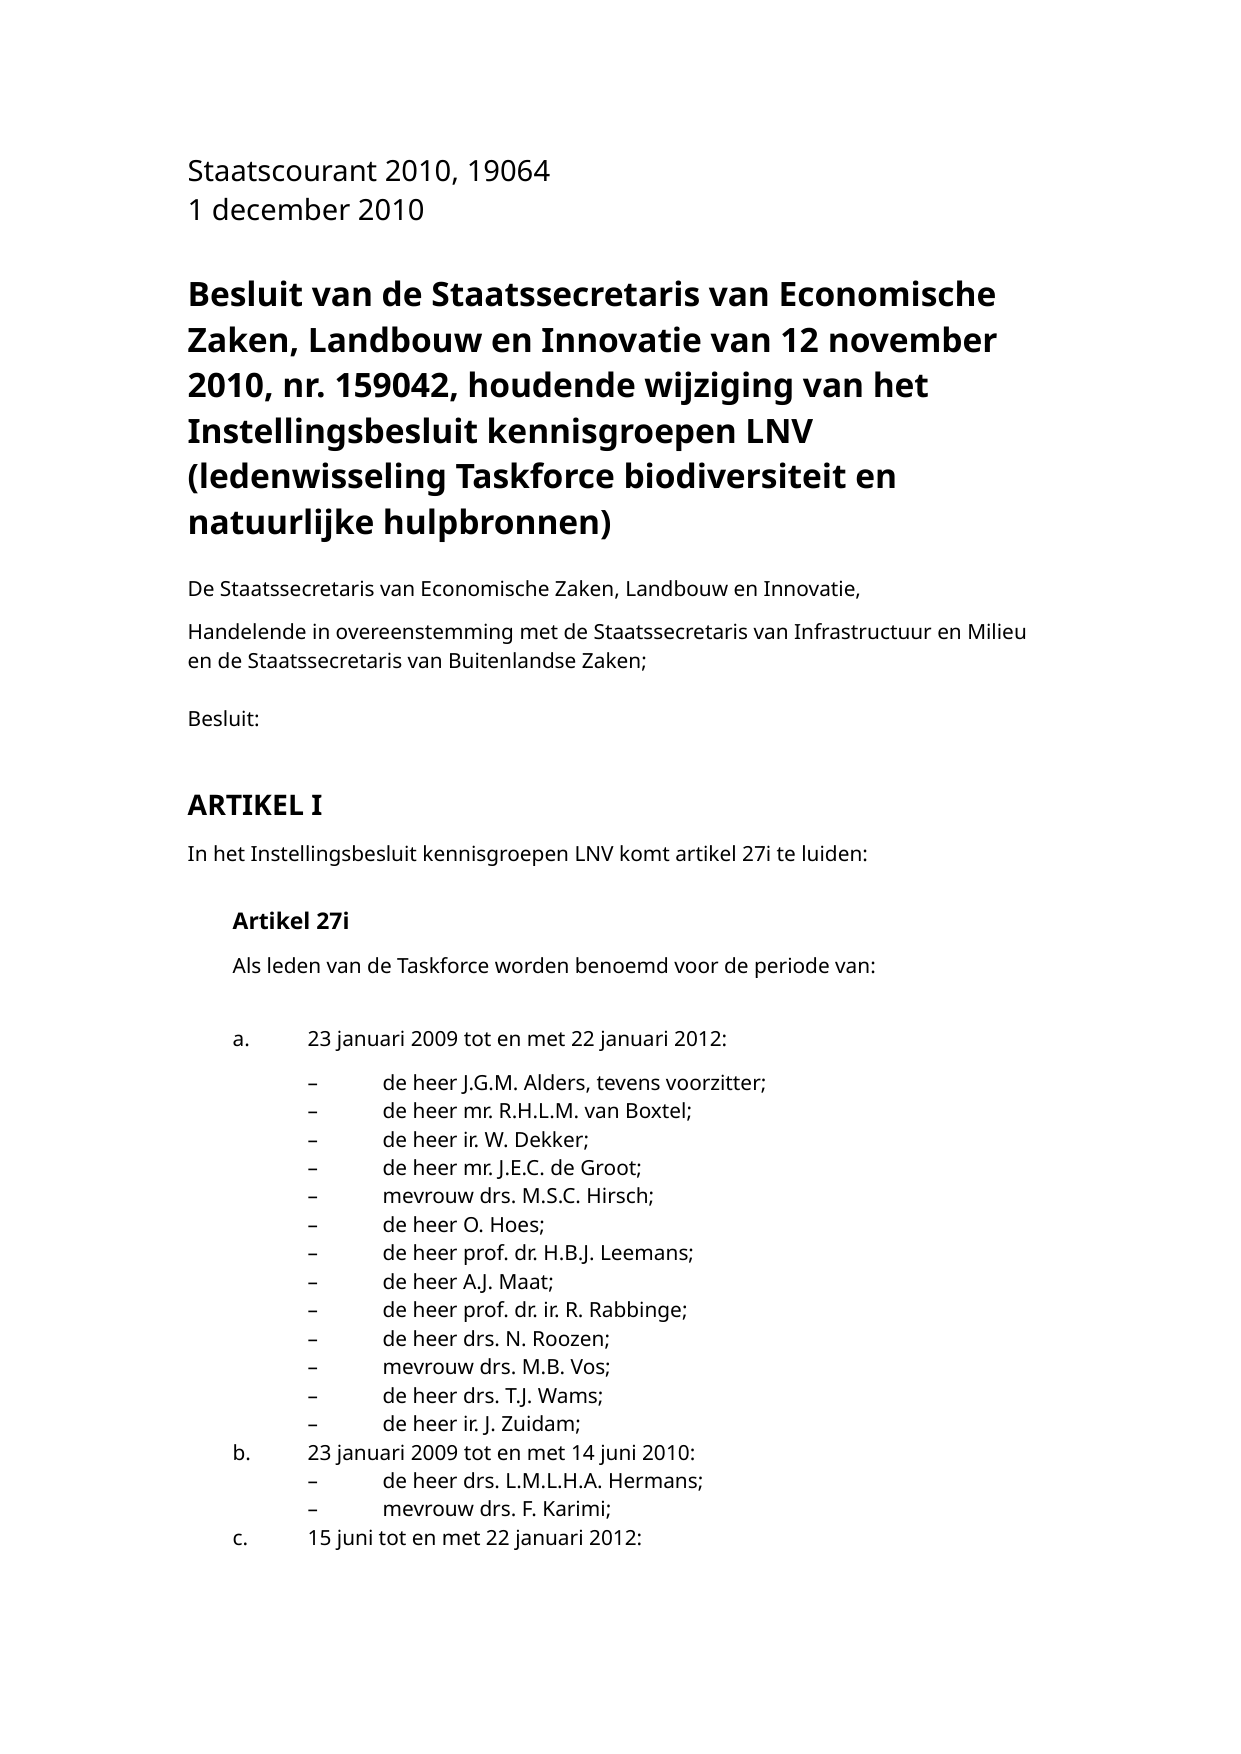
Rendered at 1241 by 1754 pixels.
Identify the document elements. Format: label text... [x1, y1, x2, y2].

text Besluit: [187, 704, 1053, 733]
text In het Instellingsbesluit kennisgroepen LNV komt artikel 27i te luiden: [187, 839, 1053, 867]
list de heer prof. dr. ir. R. Rabbinge; [307, 1295, 1053, 1324]
list mevrouw drs. F. Karimi; [307, 1494, 1053, 1523]
list de heer drs. N. Roozen; [307, 1324, 1053, 1352]
list de heer J.G.M. Alders, tevens voorzitter; [307, 1068, 1053, 1096]
list 23 januari 2009 tot en met 14 juni 2010: [232, 1438, 1053, 1466]
text De Staatssecretaris van Economische Zaken, Landbouw en Innovatie, [187, 574, 1053, 602]
list de heer drs. L.M.L.H.A. Hermans; [307, 1466, 1053, 1494]
text 1 december 2010 [187, 190, 1053, 229]
list 23 januari 2009 tot en met 22 januari 2012: [232, 1024, 1053, 1053]
list de heer ir. W. Dekker; [307, 1125, 1053, 1153]
list de heer ir. J. Zuidam; [307, 1409, 1053, 1438]
subtitle Artikel 27i [232, 905, 1053, 936]
list mevrouw drs. M.B. Vos; [307, 1352, 1053, 1381]
subtitle Besluit van de Staatssecretaris van Economische Zaken, Landbouw en Innovatie van 12 november 2010, nr. 159042, houdende wijziging van het Instellingsbesluit kennisgroepen LNV (ledenwisseling Taskforce biodiversiteit en natuurlijke hulpbronnen) [187, 271, 1053, 544]
list mevrouw drs. M.S.C. Hirsch; [307, 1182, 1053, 1210]
list de heer drs. T.J. Wams; [307, 1381, 1053, 1409]
text Handelende in overeenstemming met de Staatssecretaris van Infrastructuur en Milieu en de Staatssecretaris van Buitenlandse Zaken; [187, 617, 1053, 674]
text Als leden van de Taskforce worden benoemd voor de periode van: [232, 951, 1053, 979]
list de heer A.J. Maat; [307, 1267, 1053, 1295]
subtitle ARTIKEL I [187, 785, 1053, 824]
list 15 juni tot en met 22 januari 2012: [232, 1523, 1053, 1551]
list de heer mr. R.H.L.M. van Boxtel; [307, 1096, 1053, 1125]
list de heer mr. J.E.C. de Groot; [307, 1153, 1053, 1182]
text Staatscourant 2010, 19064 [187, 150, 1053, 190]
list de heer prof. dr. H.B.J. Leemans; [307, 1238, 1053, 1267]
list de heer O. Hoes; [307, 1210, 1053, 1238]
